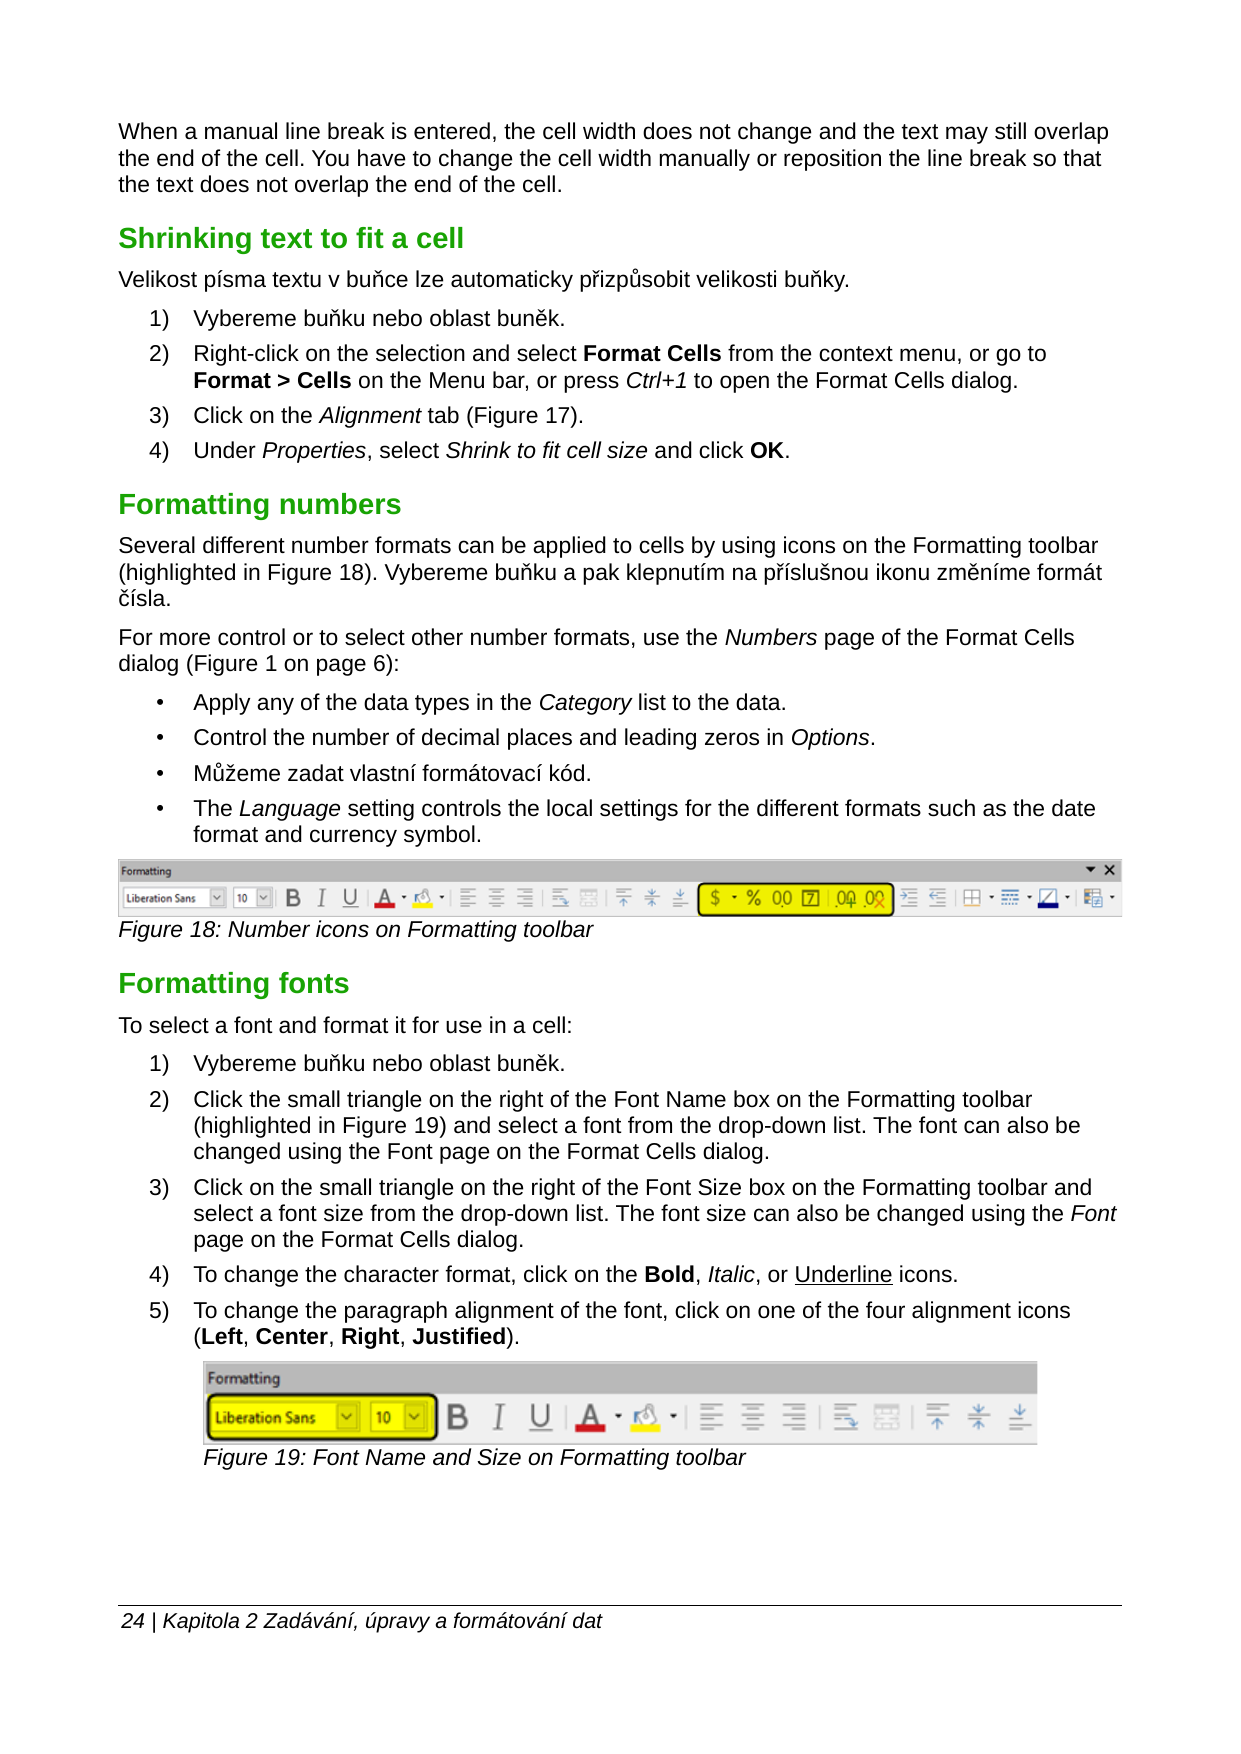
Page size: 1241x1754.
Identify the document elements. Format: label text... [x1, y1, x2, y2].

picture [203, 1361, 1038, 1445]
text For more control or to select other number formats, use the Numbers page of the Format Cells dialog (Figure 1 on page 6): [118, 624, 1122, 677]
text Figure 19: Font Name and Size on Formatting toolbar [203, 1445, 1037, 1471]
picture [118, 859, 1123, 917]
list Click on the small triangle on the right of the Font Size box on the Formatting toolbar and select a font size from the drop-down list. The font size can also be changed using the Font page on the Format Cells dialog. [169, 1173, 1122, 1253]
list Apply any of the data types in the Category list to the data. [156, 689, 1122, 715]
list Vybereme buňku nebo oblast buněk. [169, 1050, 1122, 1077]
list Můžeme zadat vlastní formátovací kód. [156, 759, 1122, 786]
list To change the paragraph alignment of the font, click on one of the four alignment icons (Left, Center, Right, Justified). [169, 1297, 1122, 1349]
text Velikost písma textu v buňce lze automaticky přizpůsobit velikosti buňky. [118, 266, 1122, 292]
text To select a font and format it for use in a cell: [118, 1012, 1122, 1038]
list Control the number of decimal places and leading zeros in Options. [156, 724, 1122, 751]
text Figure 18: Number icons on Formatting toolbar [118, 917, 1122, 943]
list Right-click on the selection and select Format Cells from the context menu, or go to Format > Cells on the Menu bar, or press Ctrl+1 to open the Format Cells dialog. [169, 340, 1122, 393]
list Click the small triangle on the right of the Font Name box on the Formatting toolbar (highlighted in Figure 19) and select a font from the drop-down list. The font can also be changed using the Font page on the Format Cells dialog. [169, 1086, 1122, 1165]
list Vybereme buňku nebo oblast buněk. [169, 305, 1122, 331]
list To change the character format, click on the Bold, Italic, or Underline icons. [169, 1261, 1122, 1288]
subtitle Shrinking text to fit a cell [118, 221, 1122, 254]
text When a manual line break is entered, the cell width does not change and the text may still overlap the end of the cell. You have to change the cell width manually or reposition the line break so that the text does not overlap the end of the cell. [118, 118, 1122, 197]
subtitle Formatting fonts [118, 966, 1122, 1000]
subtitle Formatting numbers [118, 487, 1122, 521]
list The Language setting controls the local settings for the different formats such as the date format and currency symbol. [156, 795, 1122, 847]
list Under Properties, select Shrink to fit cell size and click OK. [169, 437, 1122, 463]
list Click on the Alignment tab (Figure 17). [169, 402, 1122, 428]
text Several different number formats can be applied to cells by using icons on the Formatting toolbar (highlighted in Figure 18). Vybereme buňku a pak klepnutím na příslušnou ikonu změníme formát čísla. [118, 532, 1122, 611]
